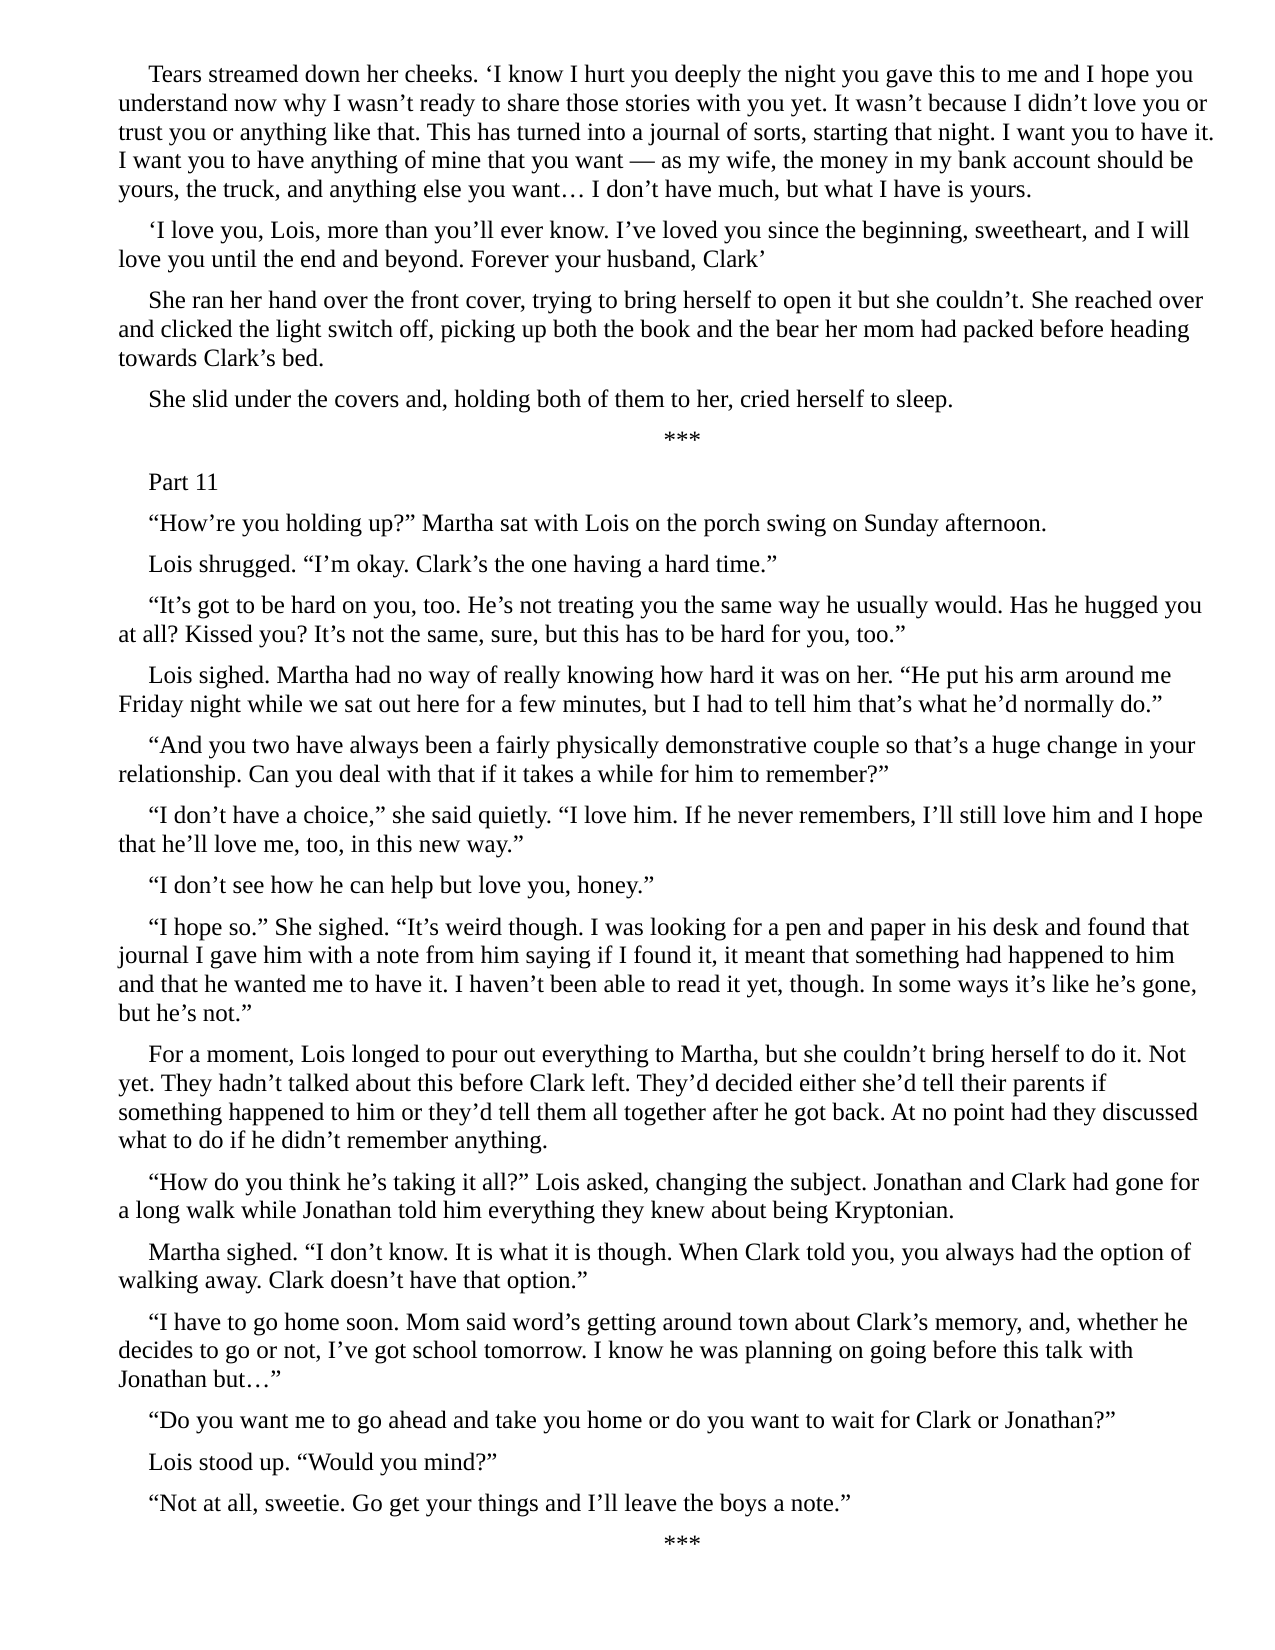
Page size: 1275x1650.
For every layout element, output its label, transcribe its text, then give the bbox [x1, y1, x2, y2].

text *** [118, 425, 1216, 454]
text For a moment, Lois longed to pour out everything to Martha, but she couldn’t bring herself to do it. Not yet. They hadn’t talked about this before Clark left. They’d decided either she’d tell their parents if something happened to him or they’d tell them all together after he got back. At no point had they discussed what to do if he didn’t remember anything. [118, 1039, 1216, 1154]
text “How do you think he’s taking it all?” Lois asked, changing the subject. Jonathan and Clark had gone for a long walk while Jonathan told him everything they knew about being Kryptonian. [118, 1167, 1216, 1224]
text “I have to go home soon. Mom said word’s getting around town about Clark’s memory, and, whether he decides to go or not, I’ve got school tomorrow. I know he was planning on going before this talk with Jonathan but…” [118, 1307, 1216, 1393]
text She slid under the covers and, holding both of them to her, cried herself to sleep. [118, 384, 1216, 413]
text Lois sighed. Martha had no way of really knowing how hard it was on her. “He put his arm around me Friday night while we sat out here for a few minutes, but I had to tell him that’s what he’d normally do.” [118, 660, 1216, 718]
text Lois shrugged. “I’m okay. Clark’s the one having a hard time.” [118, 549, 1216, 578]
text ‘I love you, Lois, more than you’ll ever know. I’ve loved you since the beginning, sweetheart, and I will love you until the end and beyond. Forever your husband, Clark’ [118, 215, 1216, 273]
text “It’s got to be hard on you, too. He’s not treating you the same way he usually would. Has he hugged you at all? Kissed you? It’s not the same, sure, but this has to be hard for you, too.” [118, 590, 1216, 648]
text “Not at all, sweetie. Go get your things and I’ll leave the boys a note.” [118, 1488, 1216, 1517]
text *** [118, 1529, 1216, 1558]
text Part 11 [118, 467, 1216, 495]
text She ran her hand over the front cover, trying to bring herself to open it but she couldn’t. She reached over and clicked the light switch off, picking up both the book and the bear her mom had packed before heading towards Clark’s bed. [118, 285, 1216, 372]
text “And you two have always been a fairly physically demonstrative couple so that’s a huge change in your relationship. Can you deal with that if it takes a while for him to remember?” [118, 730, 1216, 788]
text “How’re you holding up?” Martha sat with Lois on the porch swing on Sunday afternoon. [118, 508, 1216, 537]
text Lois stood up. “Would you mind?” [118, 1447, 1216, 1475]
text Tears streamed down her cheeks. ‘I know I hurt you deeply the night you gave this to me and I hope you understand now why I wasn’t ready to share those stories with you yet. It wasn’t because I didn’t love you or trust you or anything like that. This has turned into a journal of sorts, starting that night. I want you to have it. I want you to have anything of mine that you want — as my wife, the money in my bank account should be yours, the truck, and anything else you want… I don’t have much, but what I have is yours. [118, 59, 1216, 203]
text “I don’t have a choice,” she said quietly. “I love him. If he never remembers, I’ll still love him and I hope that he’ll love me, too, in this new way.” [118, 800, 1216, 858]
text “Do you want me to go ahead and take you home or do you want to wait for Clark or Jonathan?” [118, 1405, 1216, 1434]
text “I don’t see how he can help but love you, honey.” [118, 870, 1216, 899]
text Martha sighed. “I don’t know. It is what it is though. When Clark told you, you always had the option of walking away. Clark doesn’t have that option.” [118, 1237, 1216, 1294]
text “I hope so.” She sighed. “It’s weird though. I was looking for a pen and paper in his desk and found that journal I gave him with a note from him saying if I found it, it meant that something had happened to him and that he wanted me to have it. I haven’t been able to read it yet, though. In some ways it’s like he’s gone, but he’s not.” [118, 912, 1216, 1027]
